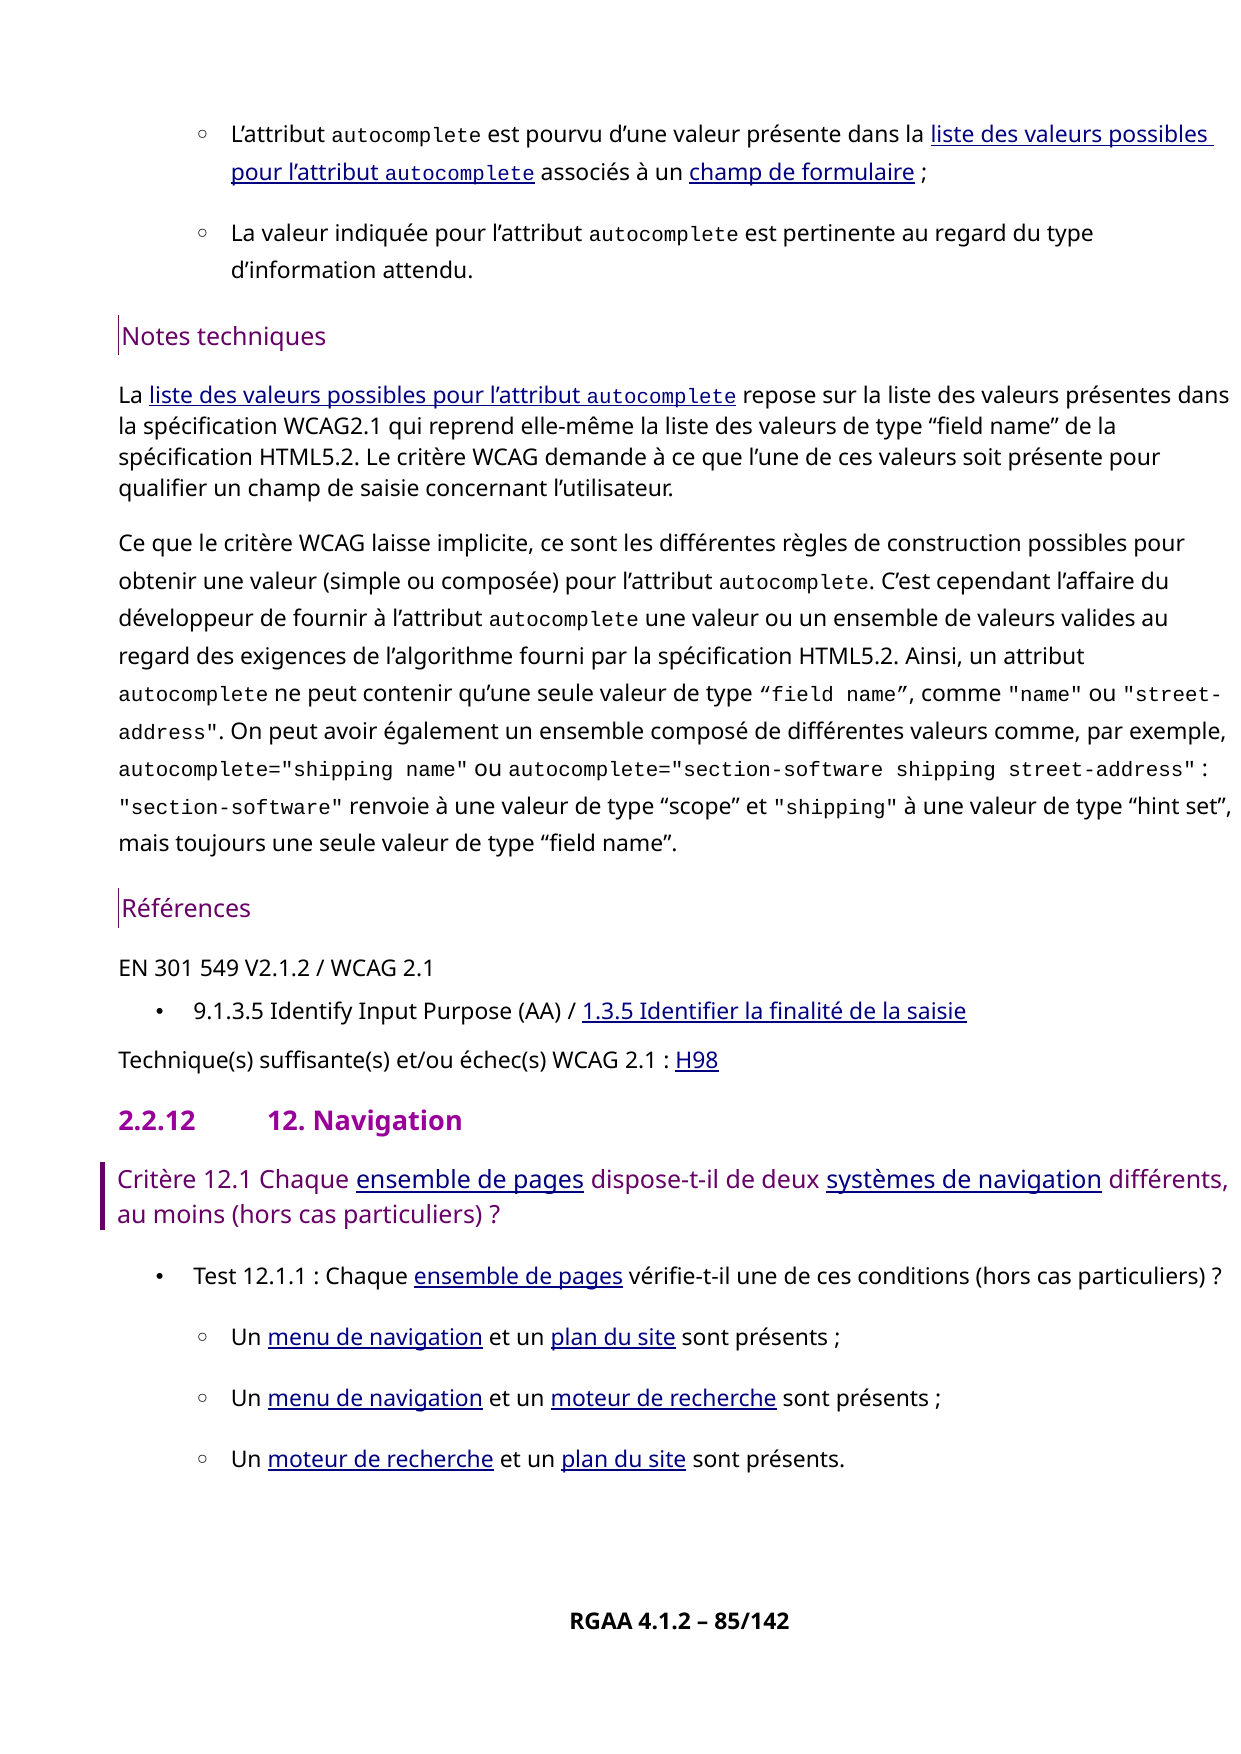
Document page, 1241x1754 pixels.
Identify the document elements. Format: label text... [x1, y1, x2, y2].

list Test 12.1.1 : Chaque ensemble de pages vérifie-t-il une de ces conditions (hors cas particuliers) ? [156, 1260, 1240, 1291]
list Un menu de navigation et un moteur de recherche sont présents ; [193, 1382, 1240, 1413]
text La liste des valeurs possibles pour l’attribut autocomplete repose sur la liste des valeurs présentes dans la spécification WCAG2.1 qui reprend elle-même la liste des valeurs de type “field name” de la spécification HTML5.2. Le critère WCAG demande à ce que l’une de ces valeurs soit présente pour qualifier un champ de saisie concernant l’utilisateur. [118, 379, 1240, 504]
subtitle Références [119, 888, 1240, 928]
subtitle 12. Navigation [118, 1102, 1240, 1139]
list La valeur indiquée pour l’attribut autocomplete est pertinente au regard du type d’information attendu. [193, 217, 1240, 285]
text EN 301 549 V2.1.2 / WCAG 2.1 [118, 952, 1240, 983]
list Un moteur de recherche et un plan du site sont présents. [193, 1443, 1240, 1474]
text Technique(s) suffisante(s) et/ou échec(s) WCAG 2.1 : H98 [118, 1044, 1240, 1075]
subtitle Critère 12.1 Chaque ensemble de pages dispose-t-il de deux systèmes de navigation différents, au moins (hors cas particuliers) ? [105, 1162, 1240, 1230]
list Un menu de navigation et un plan du site sont présents ; [193, 1321, 1240, 1352]
subtitle Notes techniques [119, 315, 1240, 355]
list 9.1.3.5 Identify Input Purpose (AA) / 1.3.5 Identifier la finalité de la saisie [156, 995, 1240, 1026]
list L’attribut autocomplete est pourvu d’une valeur présente dans la liste des valeurs possibles pour l’attribut autocomplete associés à un champ de formulaire ; [193, 118, 1240, 187]
text Ce que le critère WCAG laisse implicite, ce sont les différentes règles de construction possibles pour obtenir une valeur (simple ou composée) pour l’attribut autocomplete. C’est cependant l’affaire du développeur de fournir à l’attribut autocomplete une valeur ou un ensemble de valeurs valides au regard des exigences de l’algorithme fourni par la spécification HTML5.2. Ainsi, un attribut autocomplete ne peut contenir qu’une seule valeur de type “field name”, comme "name" ou "street-address". On peut avoir également un ensemble composé de différentes valeurs comme, par exemple, autocomplete="shipping name" ou autocomplete="section-software shipping street-address" : "section-software" renvoie à une valeur de type “scope” et "shipping" à une valeur de type “hint set”, mais toujours une seule valeur de type “field name”. [118, 527, 1240, 858]
